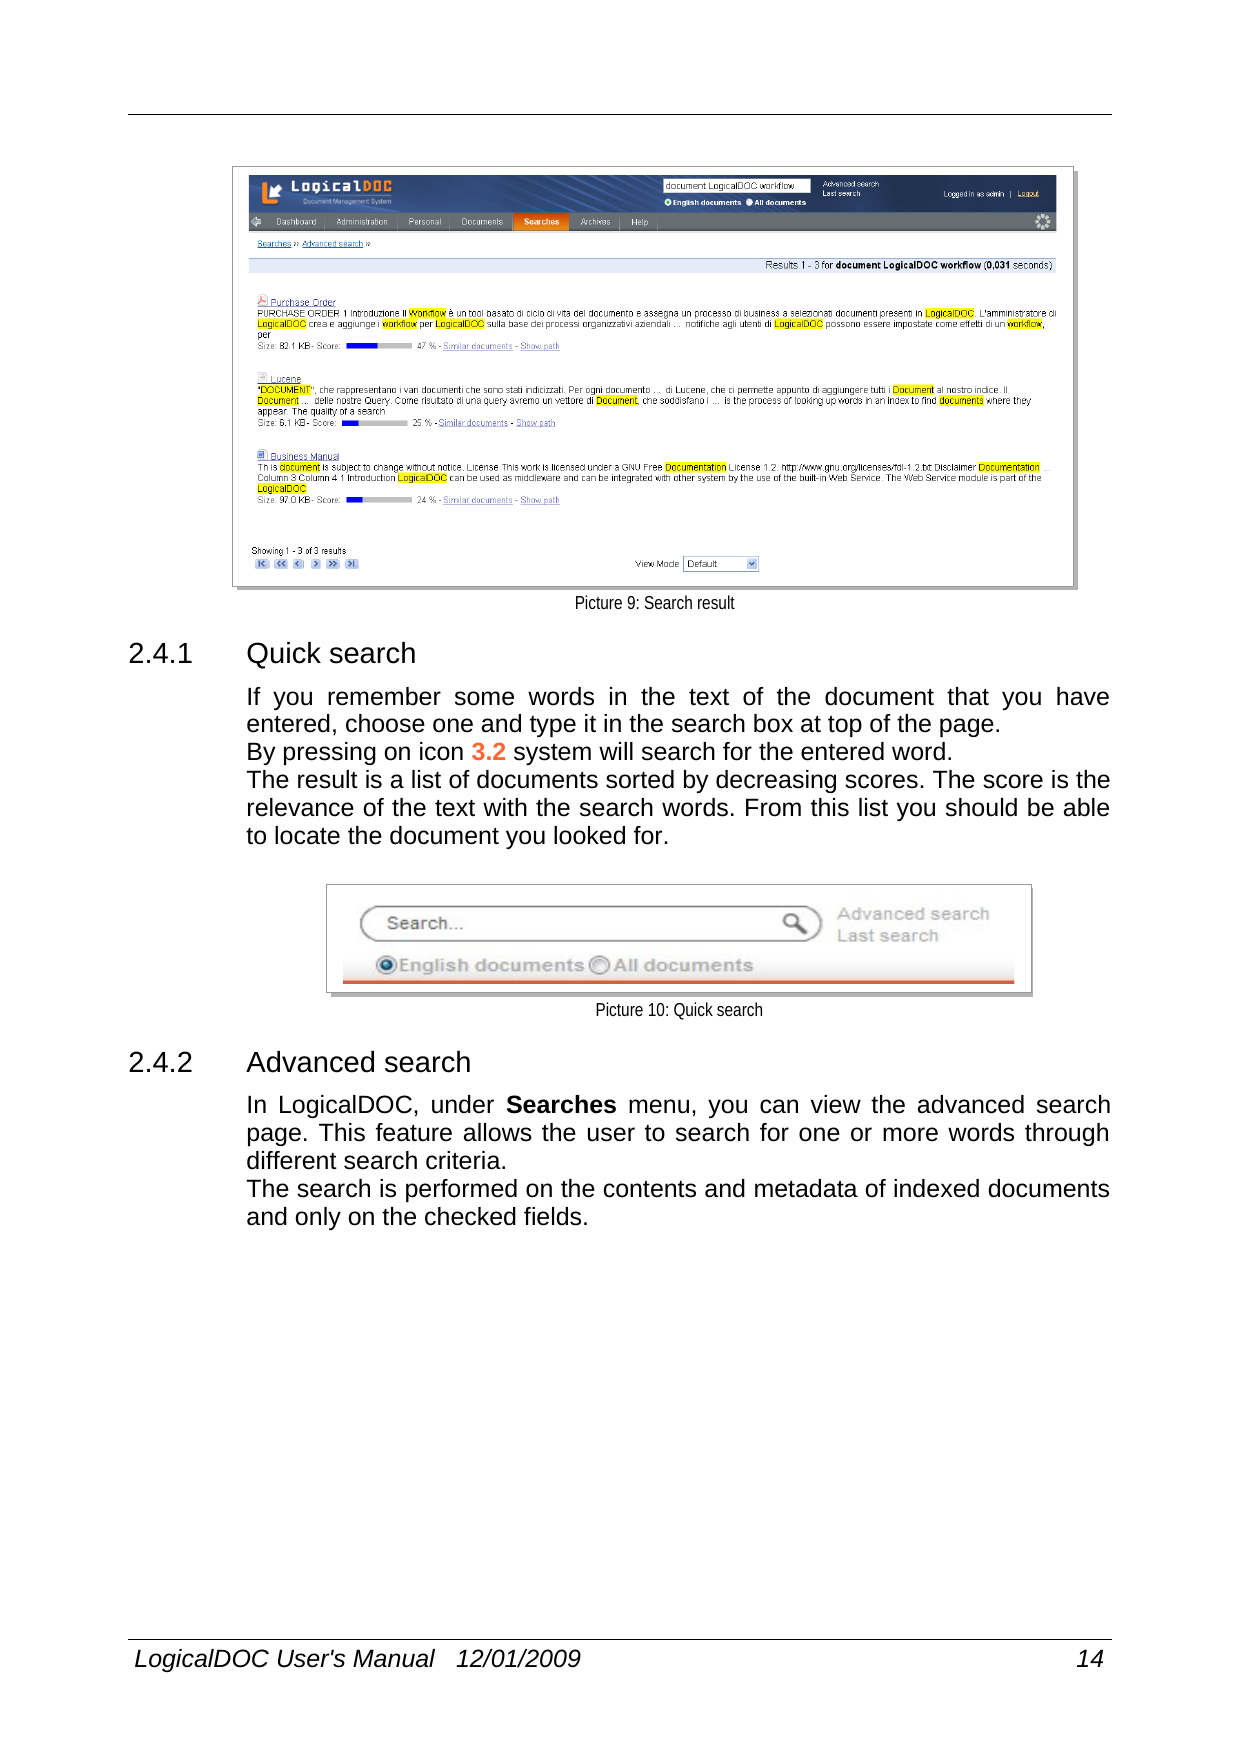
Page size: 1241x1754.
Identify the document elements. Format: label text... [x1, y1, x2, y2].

text If you remember some words in the text of the document that you have entered, choose one and type it in the search box at top of the page. [246, 682, 1112, 738]
list Picture 10: Quick search [326, 993, 1032, 1020]
text By pressing on icon 3.2 system will search for the entered word. [246, 738, 1112, 766]
list Picture 9: Search result [232, 587, 1077, 612]
subtitle Advanced search [128, 875, 1112, 1078]
picture [343, 892, 1015, 984]
text In LogicalDOC, under Searches menu, you can view the advanced search page. This feature allows the user to search for one or more words through different search criteria. [246, 1091, 1112, 1174]
text The search is performed on the contents and metadata of indexed documents and only on the checked fields. [246, 1174, 1112, 1230]
subtitle Quick search [128, 150, 1112, 670]
text The result is a list of documents sorted by decreasing scores. The score is the relevance of the text with the search words. From this list you should be able to locate the document you looked for. [246, 766, 1112, 850]
picture [248, 175, 1057, 577]
